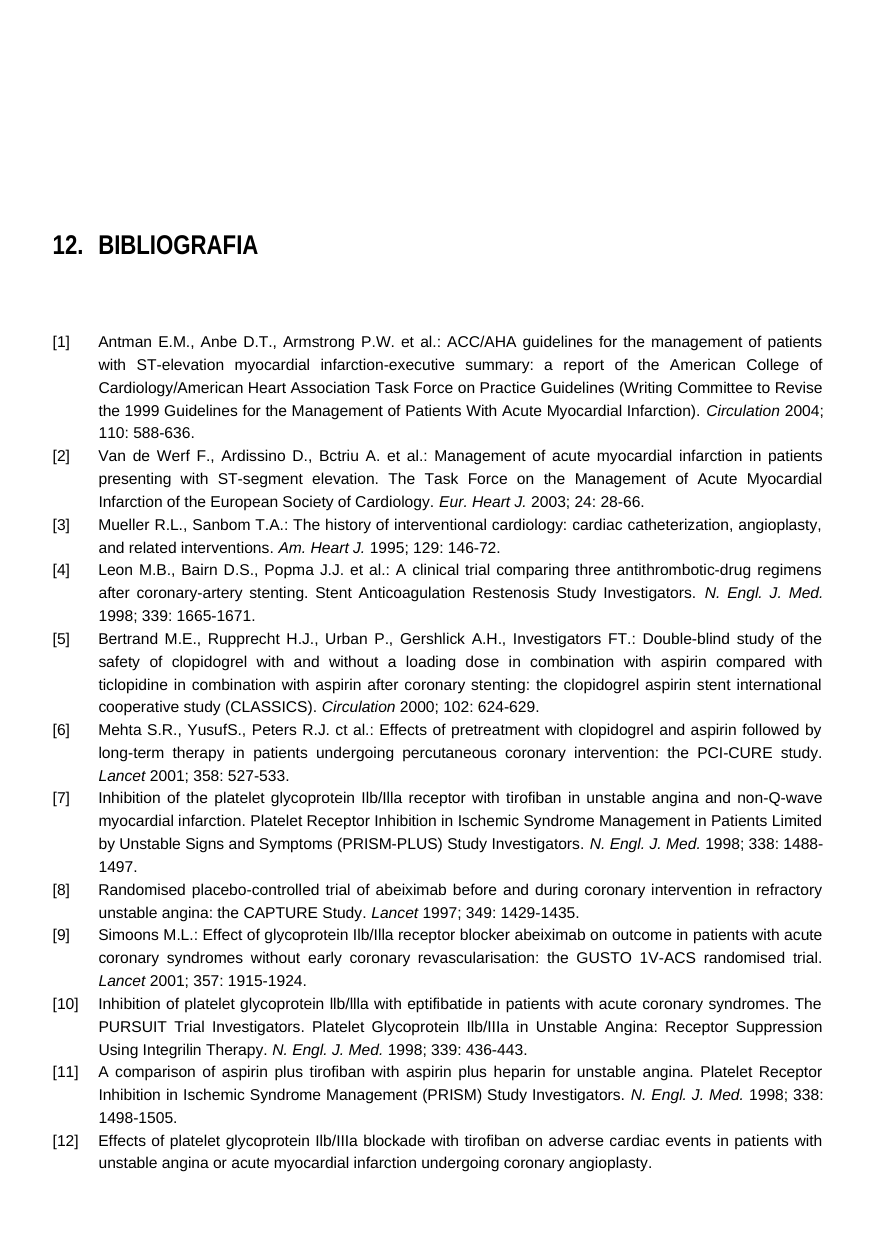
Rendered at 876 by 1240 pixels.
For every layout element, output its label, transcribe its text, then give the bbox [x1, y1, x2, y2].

list Inhibition of the platelet glycoprotein Ilb/Illa receptor with tirofiban in unstable angina and non-Q-wave myocardial infarction. Platelet Receptor Inhibition in Ischemic Syndrome Management in Patients Limited by Unstable Signs and Symptoms (PRISM-PLUS) Study Investigators. N. Engl. J. Med. 1998; 338: 1488-1497. [52, 789, 823, 876]
list Mehta S.R., YusufS., Peters R.J. ct al.: Effects of pretreatment with clopidogrel and aspirin followed by long-term therapy in patients undergoing percutaneous coronary intervention: the PCI-CURE study. Lancet 2001; 358: 527-533. [52, 721, 823, 784]
list Randomised placebo-controlled trial of abeiximab before and during coronary intervention in refractory unstable angina: the CAPTURE Study. Lancet 1997; 349: 1429-1435. [52, 881, 823, 921]
list Van de Werf F., Ardissino D., Bctriu A. et al.: Management of acute myocardial infarction in patients presenting with ST-segment elevation. The Task Force on the Management of Acute Myocardial Infarction of the European Society of Cardiology. Eur. Heart J. 2003; 24: 28-66. [52, 447, 823, 511]
list A comparison of aspirin plus tirofiban with aspirin plus heparin for unstable angina. Platelet Receptor Inhibition in Ischemic Syndrome Management (PRISM) Study Investigators. N. Engl. J. Med. 1998; 338: 1498-1505. [52, 1063, 823, 1127]
list Leon M.B., Bairn D.S., Popma J.J. et al.: A clinical trial comparing three antithrombotic-drug regimens after coronary-artery stenting. Stent Anticoagulation Restenosis Study Investigators. N. Engl. J. Med. 1998; 339: 1665-1671. [52, 561, 823, 625]
list Bertrand M.E., Rupprecht H.J., Urban P., Gershlick A.H., Investigators FT.: Double-blind study of the safety of clopidogrel with and without a loading dose in combination with aspirin compared with ticlopidine in combination with aspirin after coronary stenting: the clopidogrel aspirin stent international cooperative study (CLASSICS). Circulation 2000; 102: 624-629. [52, 629, 823, 716]
list Inhibition of platelet glycoprotein llb/llla with eptifibatide in patients with acute coronary syndromes. The PURSUIT Trial Investigators. Platelet Glycoprotein Ilb/IIIa in Unstable Angina: Receptor Suppression Using Integrilin Therapy. N. Engl. J. Med. 1998; 339: 436-443. [52, 994, 823, 1058]
list Mueller R.L., Sanbom T.A.: The history of interventional cardiology: cardiac catheterization, angioplasty, and related interventions. Am. Heart J. 1995; 129: 146-72. [52, 516, 823, 556]
list Effects of platelet glycoprotein Ilb/IIIa blockade with tirofiban on adverse cardiac events in patients with unstable angina or acute myocardial infarction undergoing coronary angioplasty. [52, 1131, 823, 1172]
subtitle 12. BIBLIOGRAFIA [52, 229, 823, 261]
list Simoons M.L.: Effect of glycoprotein Ilb/Illa receptor blocker abeiximab on outcome in patients with acute coronary syndromes without early coronary revascularisation: the GUSTO 1V-ACS randomised trial. Lancet 2001; 357: 1915-1924. [52, 926, 823, 990]
list Antman E.M., Anbe D.T., Armstrong P.W. et al.: ACC/AHA guidelines for the management of patients with ST-elevation myocardial infarction-executive summary: a report of the American College of Cardiology/American Heart Association Task Force on Practice Guidelines (Writing Committee to Revise the 1999 Guidelines for the Management of Patients With Acute Myocardial Infarction). Circulation 2004; 110: 588-636. [52, 333, 823, 442]
